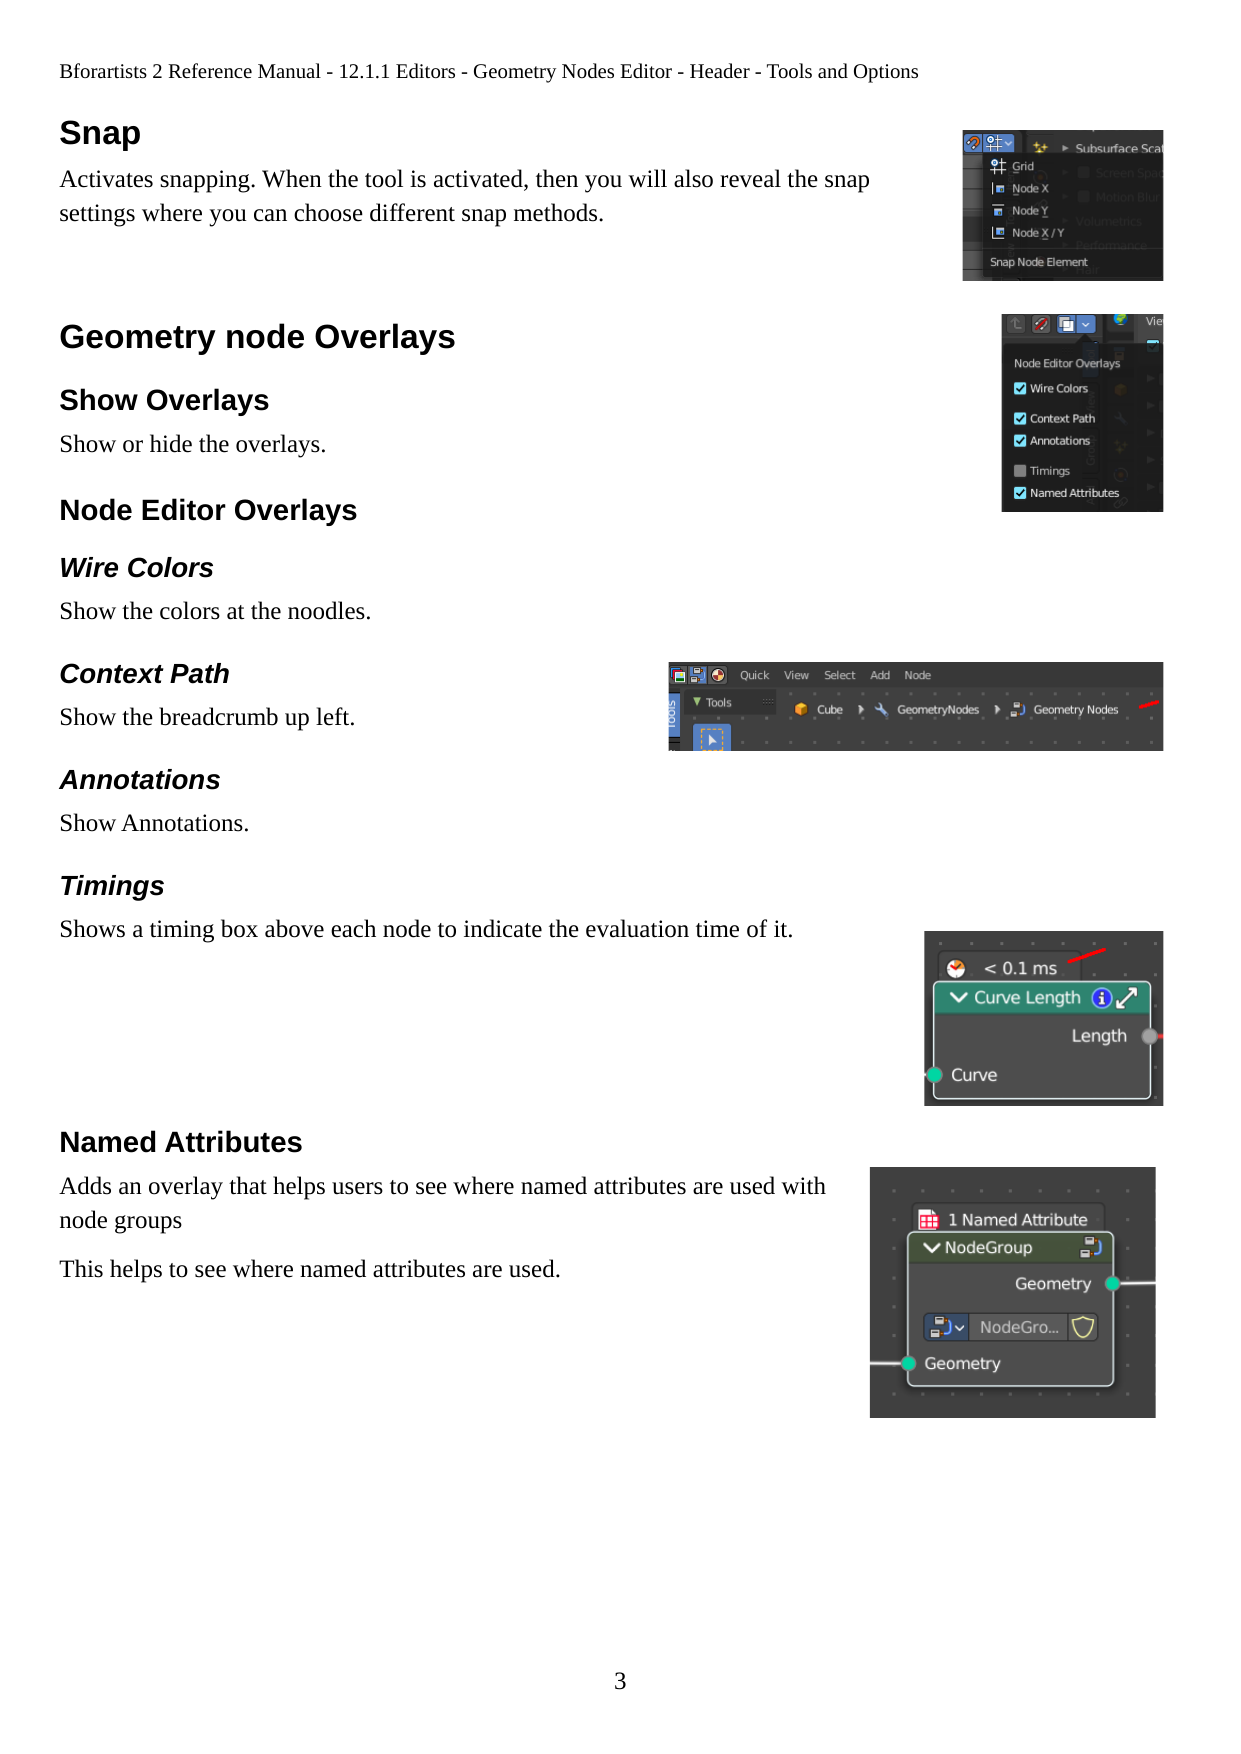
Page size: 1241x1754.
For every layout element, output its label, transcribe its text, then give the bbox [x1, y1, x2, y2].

subtitle Geometry node Overlays [59, 317, 1001, 356]
text Adds an overlay that helps users to see where named attributes are used with node groups [59, 1171, 869, 1234]
subtitle Snap [59, 113, 1181, 151]
text Show or hide the overlays. [59, 429, 1001, 458]
picture [924, 931, 1164, 1106]
text This helps to see where named attributes are used. [59, 1254, 869, 1283]
text Show the breadcrumb up left. [59, 702, 668, 731]
subtitle Timings [59, 869, 1181, 901]
text Show the colors at the noodles. [59, 596, 1181, 625]
subtitle Node Editor Overlays [59, 493, 1181, 527]
picture [1001, 314, 1164, 512]
picture [869, 1167, 1156, 1418]
picture [668, 662, 1164, 751]
text Shows a timing box above each node to indicate the evaluation time of it. [59, 914, 1181, 942]
subtitle Show Overlays [59, 383, 1001, 417]
subtitle Context Path [59, 657, 1181, 689]
subtitle Annotations [59, 763, 1181, 795]
subtitle [1164, 383, 1181, 417]
text Activates snapping. When the tool is activated, then you will also reveal the snap settings where you can choose different snap methods. [59, 164, 962, 227]
subtitle Wire Colors [59, 552, 1181, 583]
subtitle Named Attributes [59, 1124, 1181, 1158]
text Show Annotations. [59, 808, 1181, 837]
subtitle [1164, 317, 1181, 356]
picture [962, 130, 1164, 281]
